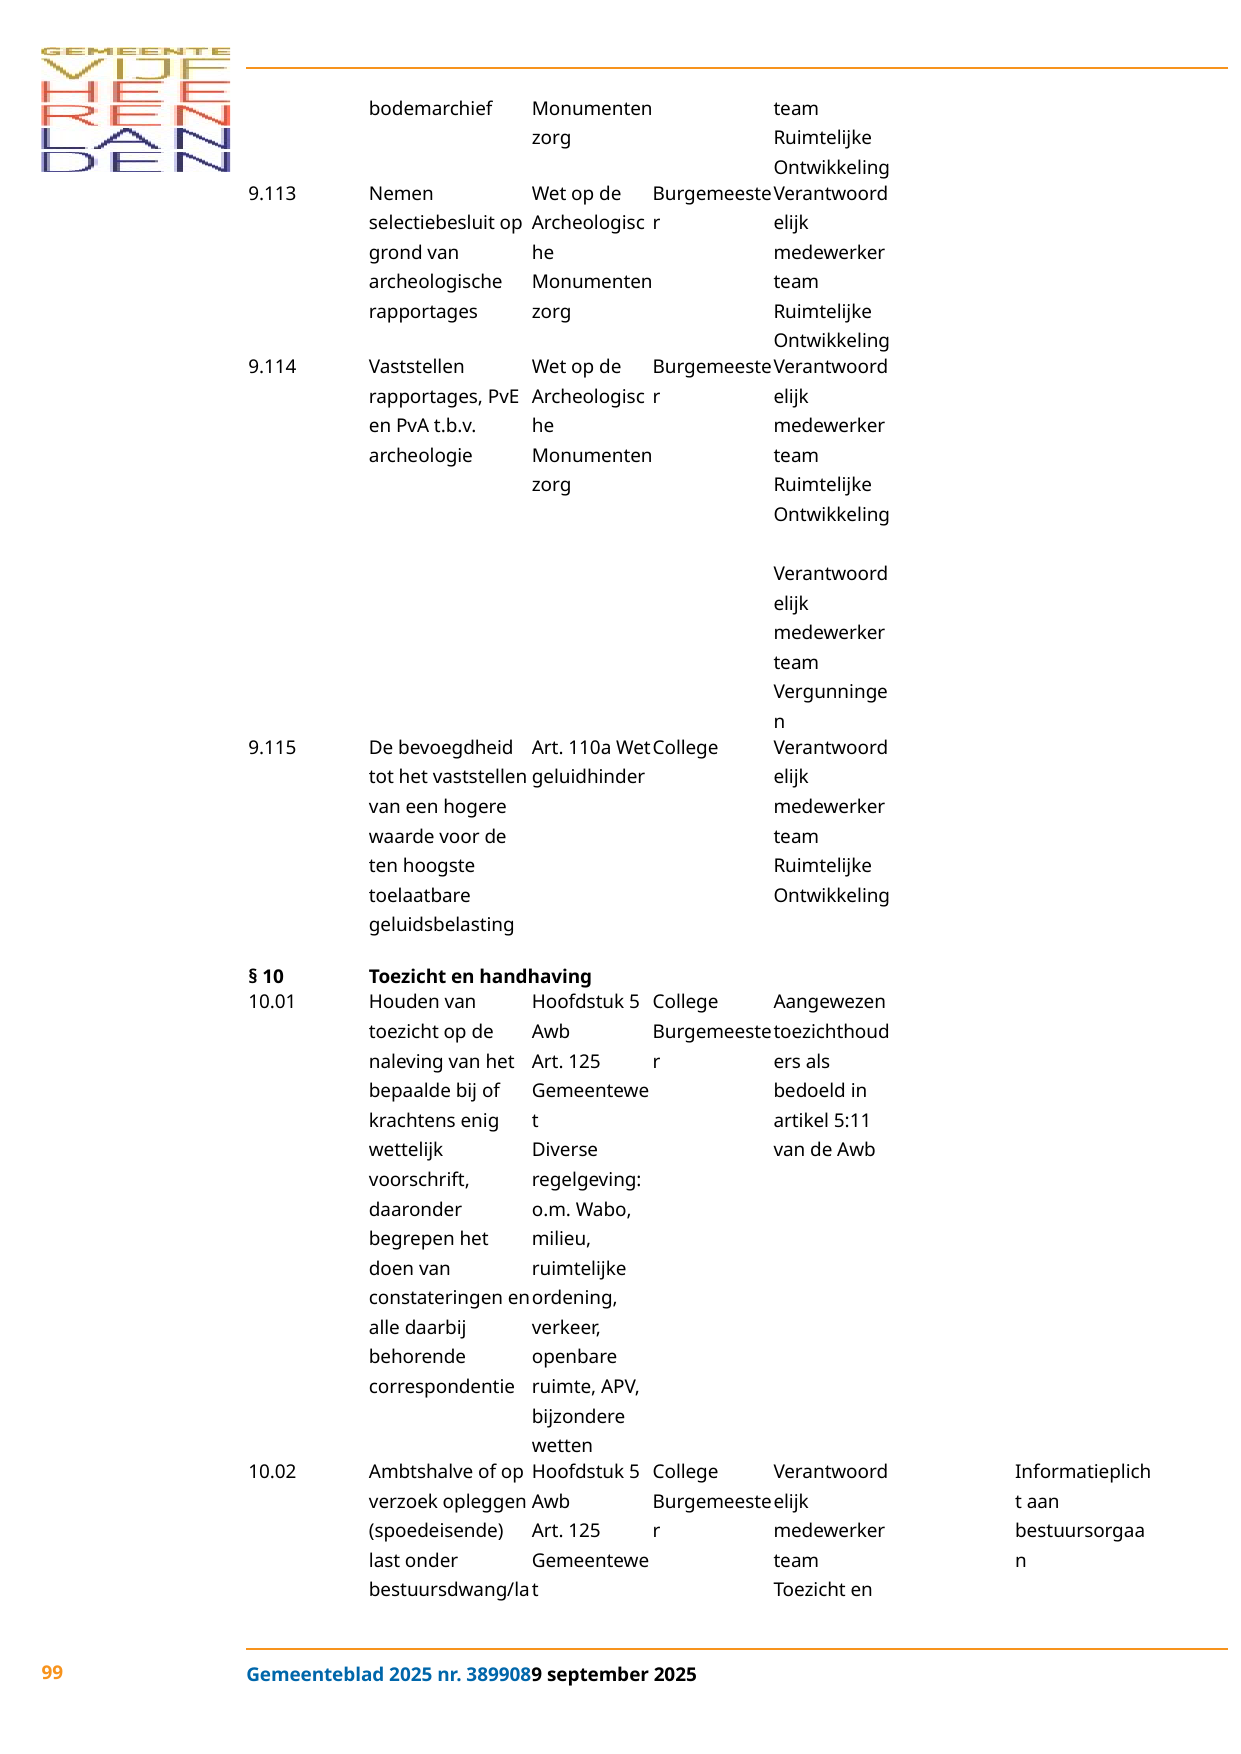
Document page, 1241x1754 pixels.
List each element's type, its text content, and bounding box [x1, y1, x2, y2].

table_cell Art. 110a Wet geluidhinder [532, 734, 652, 937]
table_cell [1015, 989, 1152, 1458]
table_cell [248, 95, 369, 180]
table_cell [653, 95, 773, 180]
table_cell Houden van toezicht op de naleving van het bepaalde bij of krachtens enig wettelijk voorschrift, daaronder begrepen het doen van constateringen en alle daarbij behorende correspondentie [369, 989, 532, 1458]
table_cell 9.113 [248, 180, 369, 353]
table_cell Monumentenzorg [532, 95, 652, 180]
table_cell [894, 353, 1015, 734]
table_cell College Burgemeester [653, 1458, 773, 1602]
table_cell College [653, 734, 773, 937]
table_cell [894, 989, 1015, 1458]
table_cell Wet op de Archeologische Monumentenzorg [532, 180, 652, 353]
table_cell [248, 937, 369, 963]
table_cell Wet op de Archeologische Monumentenzorg [532, 353, 652, 734]
table_cell [894, 180, 1015, 353]
table_cell De bevoegdheid tot het vaststellen van een hogere waarde voor de ten hoogste toelaatbare geluidsbelasting [369, 734, 532, 937]
table_cell Vaststellen rapportages, PvE en PvA t.b.v. archeologie [369, 353, 532, 734]
table_cell 10.01 [248, 989, 369, 1458]
table_cell [894, 734, 1015, 937]
table_cell § 10 [248, 963, 369, 989]
table_cell [1015, 95, 1152, 180]
table_cell [894, 95, 1015, 180]
table_cell [1015, 734, 1152, 937]
table_cell [1015, 180, 1152, 353]
table_cell Aangewezen toezichthouders als bedoeld in artikel 5:11 van de Awb [773, 989, 894, 1458]
table_cell Hoofdstuk 5 Awb Art. 125 Gemeentewet Diverse regelgeving: o.m. Wabo, milieu, ruimtelijke ordening, verkeer, openbare ruimte, APV, bijzondere wetten [532, 989, 652, 1458]
table_cell [1015, 353, 1152, 734]
picture [41, 47, 231, 172]
table_cell [894, 1458, 1015, 1602]
table_cell bodemarchief [369, 95, 532, 180]
table_cell Verantwoordelijk medewerker team Ruimtelijke Ontwikkeling [773, 180, 894, 353]
table_cell Burgemeester [653, 353, 773, 734]
table_cell Toezicht en handhaving [369, 963, 1152, 989]
table_cell Verantwoordelijk medewerker team Toezicht en [773, 1458, 894, 1602]
table_cell Hoofdstuk 5 Awb Art. 125 Gemeentewet [532, 1458, 652, 1602]
table_cell [653, 937, 773, 963]
table_cell [1015, 937, 1152, 963]
table_cell 9.114 [248, 353, 369, 734]
table_cell Verantwoordelijk medewerker team Ruimtelijke Ontwikkeling [773, 734, 894, 937]
table_cell 9.115 [248, 734, 369, 937]
table_cell team Ruimtelijke Ontwikkeling [773, 95, 894, 180]
table_cell Informatieplicht aan bestuursorgaan [1015, 1458, 1152, 1602]
table_cell Verantwoordelijk medewerker team Ruimtelijke Ontwikkeling Verantwoordelijk medewerker team Vergunningen [773, 353, 894, 734]
table_cell Nemen selectiebesluit op grond van archeologische rapportages [369, 180, 532, 353]
table_cell Burgemeester [653, 180, 773, 353]
table_cell [894, 937, 1015, 963]
table_cell 10.02 [248, 1458, 369, 1602]
table_cell [369, 937, 532, 963]
table_cell Ambtshalve of op verzoek opleggen (spoedeisende) last onder bestuursdwang/la [369, 1458, 532, 1602]
table_cell [532, 937, 652, 963]
table_cell College Burgemeester [653, 989, 773, 1458]
table_cell [773, 937, 894, 963]
